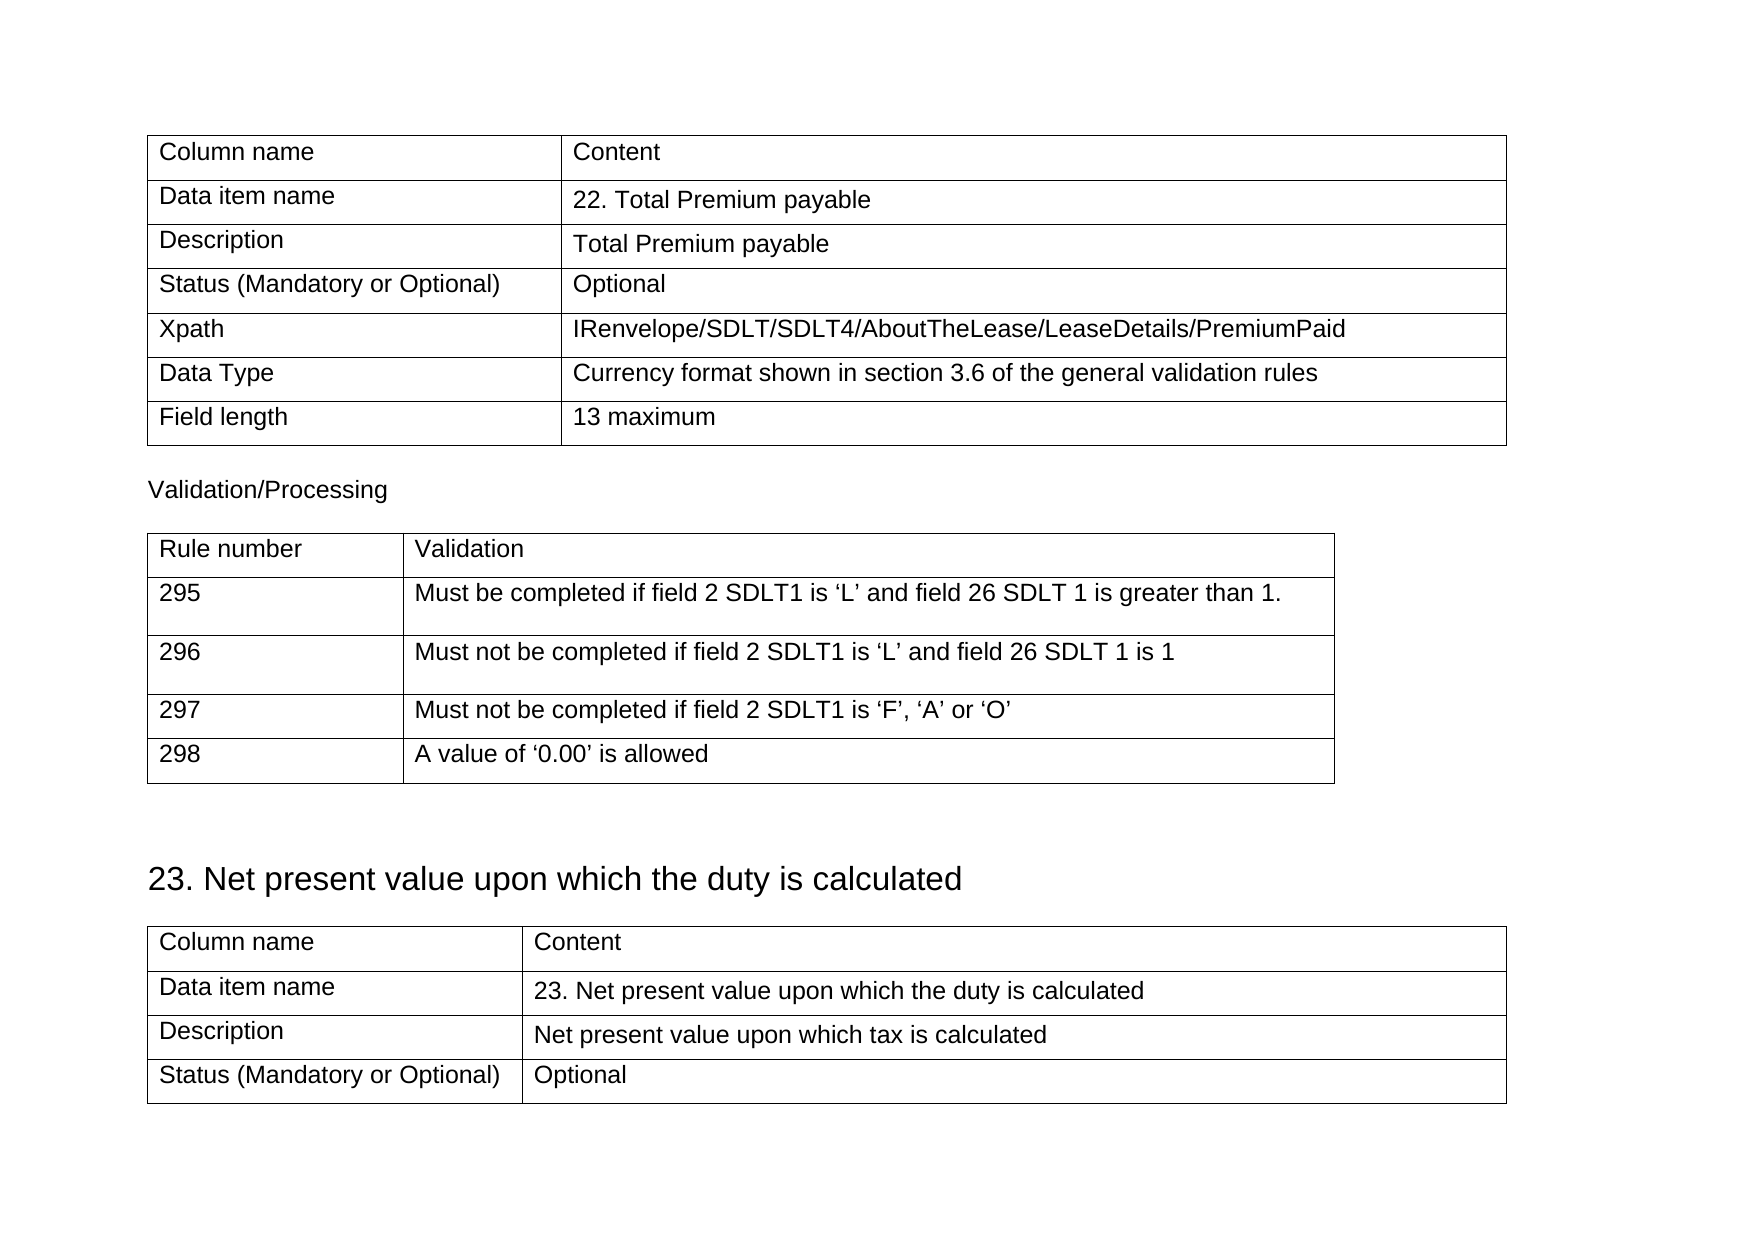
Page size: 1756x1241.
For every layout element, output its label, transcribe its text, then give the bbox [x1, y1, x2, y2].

table_header Content [562, 136, 1506, 180]
table_cell Status (Mandatory or Optional) [148, 269, 561, 312]
table_cell Currency format shown in section 3.6 of the general validation rules [562, 358, 1506, 401]
table_cell Status (Mandatory or Optional) [148, 1060, 522, 1103]
table_cell Must be completed if field 2 SDLT1 is ‘L’ and field 26 SDLT 1 is greater than 1. [404, 578, 1334, 635]
table_cell A value of ‘0.00’ is allowed [404, 739, 1334, 782]
table_header Rule number [148, 534, 403, 577]
table_cell Must not be completed if field 2 SDLT1 is ‘F’, ‘A’ or ‘O’ [404, 695, 1334, 738]
table_cell Description [148, 225, 561, 268]
table_cell Data item name [148, 972, 522, 1015]
table_header Column name [148, 927, 522, 971]
table_cell 295 [148, 578, 403, 635]
subtitle 23. Net present value upon which the duty is calculated [148, 859, 1515, 897]
table_cell Data Type [148, 358, 561, 401]
table_cell 22. Total Premium payable [562, 181, 1506, 224]
table_cell IRenvelope/SDLT/SDLT4/AboutTheLease/LeaseDetails/PremiumPaid [562, 314, 1506, 357]
table_cell 13 maximum [562, 402, 1506, 445]
table_cell Optional [523, 1060, 1506, 1103]
table_header Column name [148, 136, 561, 180]
table_header Content [523, 927, 1506, 971]
table_cell Xpath [148, 314, 561, 357]
table_header Validation [404, 534, 1334, 577]
table_cell 297 [148, 695, 403, 738]
table_cell Data item name [148, 181, 561, 224]
table_cell 296 [148, 636, 403, 694]
table_cell Net present value upon which tax is calculated [523, 1016, 1506, 1059]
table_cell Total Premium payable [562, 225, 1506, 268]
table_cell 298 [148, 739, 403, 782]
table_cell Optional [562, 269, 1506, 312]
table_cell Field length [148, 402, 561, 445]
text Validation/Processing [148, 475, 1515, 504]
table_cell Must not be completed if field 2 SDLT1 is ‘L’ and field 26 SDLT 1 is 1 [404, 636, 1334, 694]
table_cell Description [148, 1016, 522, 1059]
table_cell 23. Net present value upon which the duty is calculated [523, 972, 1506, 1015]
